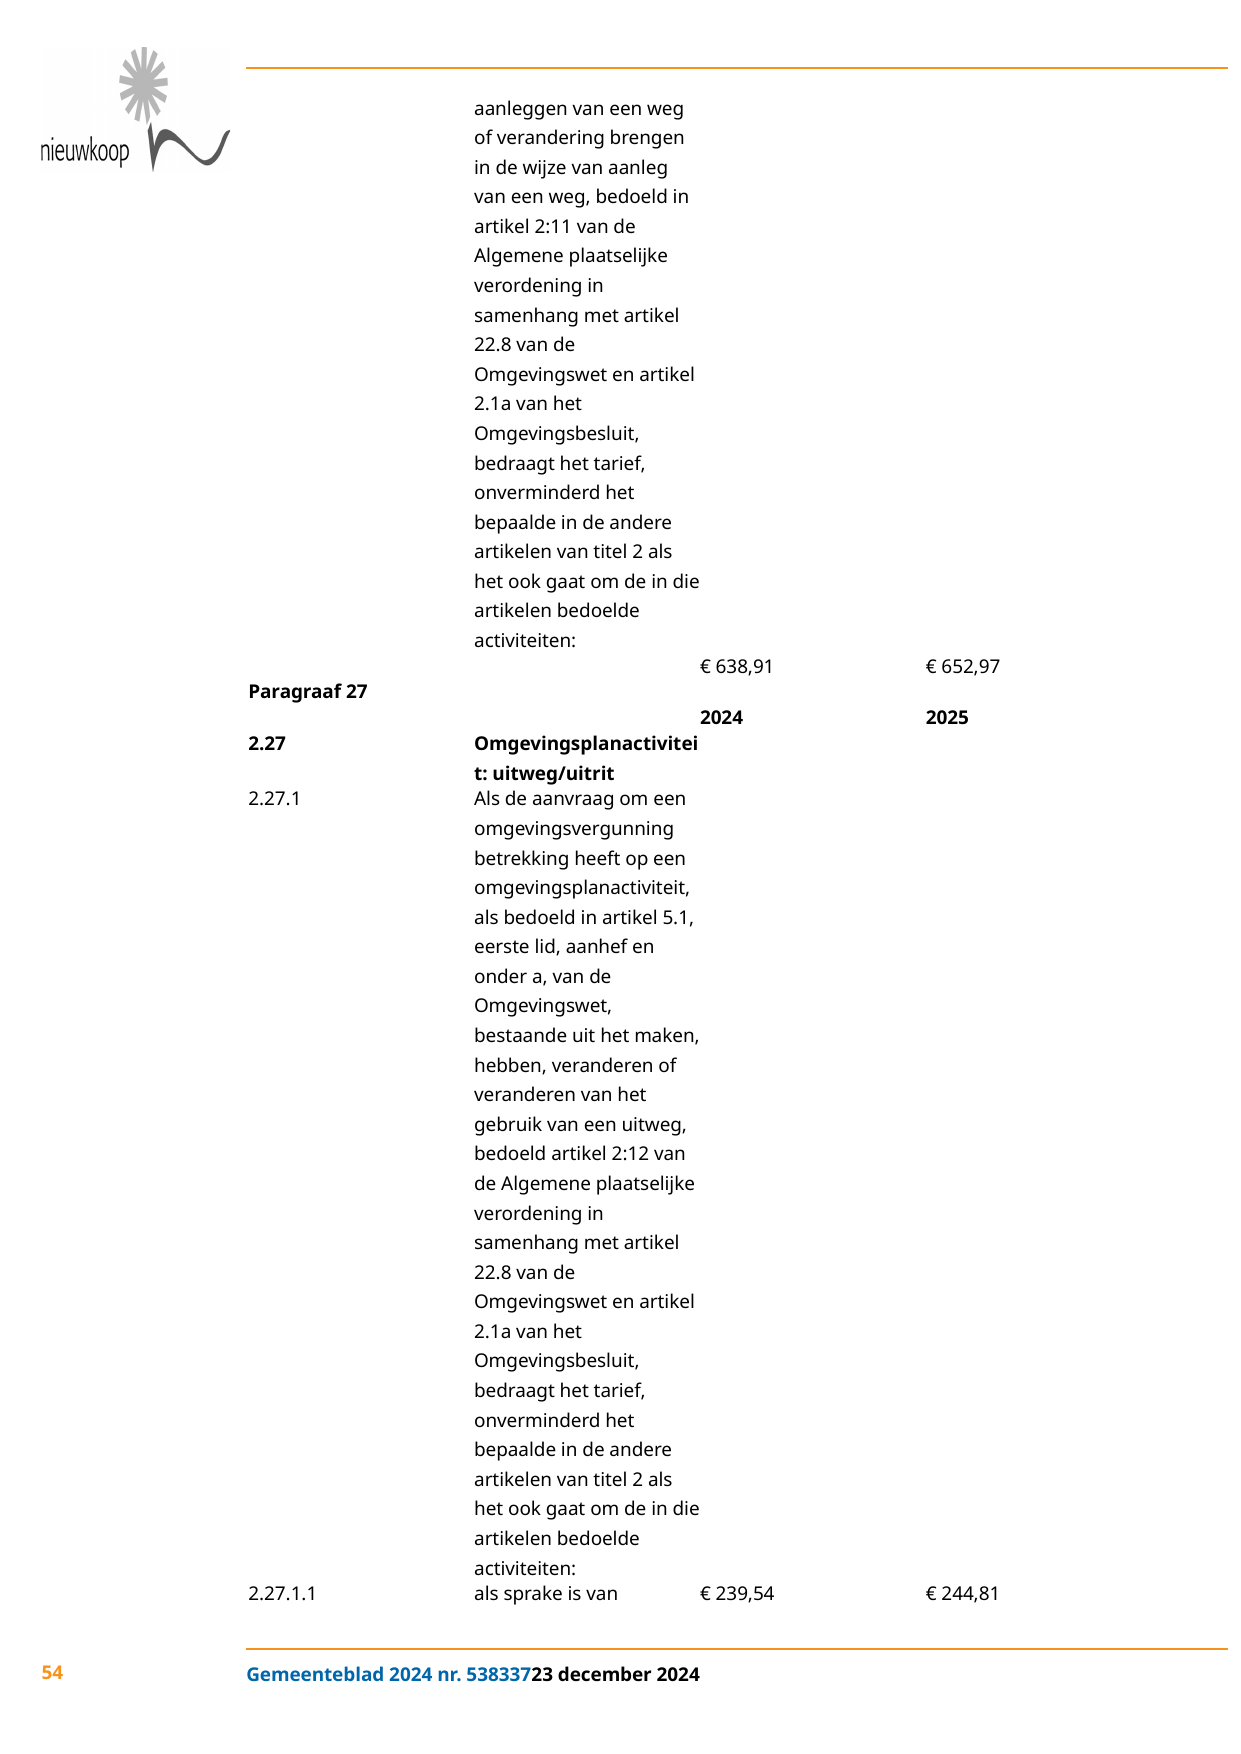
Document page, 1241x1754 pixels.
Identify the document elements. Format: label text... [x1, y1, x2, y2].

picture [41, 47, 231, 172]
table_cell € 638,91 [700, 653, 926, 679]
table_cell Paragraaf 27 [248, 679, 474, 704]
table_cell 2024 [700, 705, 926, 730]
table_cell als sprake is van [474, 1580, 700, 1606]
table_cell [700, 786, 926, 1580]
table_cell [248, 705, 474, 730]
table_cell [700, 730, 926, 786]
table_cell [926, 95, 1152, 653]
table_cell Omgevingsplanactiviteit: uitweg/uitrit [474, 730, 700, 786]
table_cell [926, 730, 1152, 786]
table_cell [474, 653, 700, 679]
table_cell [700, 95, 926, 653]
table_cell € 652,97 [926, 653, 1152, 679]
table_cell 2.27 [248, 730, 474, 786]
table_cell [474, 679, 700, 704]
table_cell [248, 653, 474, 679]
table_cell 2.27.1 [248, 786, 474, 1580]
table_cell € 239,54 [700, 1580, 926, 1606]
table_cell Als de aanvraag om een omgevingsvergunning betrekking heeft op een omgevingsplanactiviteit, als bedoeld in artikel 5.1, eerste lid, aanhef en onder a, van de Omgevingswet, bestaande uit het maken, hebben, veranderen of veranderen van het gebruik van een uitweg, bedoeld artikel 2:12 van de Algemene plaatselijke verordening in samenhang met artikel 22.8 van de Omgevingswet en artikel 2.1a van het Omgevingsbesluit, bedraagt het tarief, onverminderd het bepaalde in de andere artikelen van titel 2 als het ook gaat om de in die artikelen bedoelde activiteiten: [474, 786, 700, 1580]
table_cell [474, 705, 700, 730]
table_cell [926, 786, 1152, 1580]
table_cell € 244,81 [926, 1580, 1152, 1606]
table_cell aanleggen van een weg of verandering brengen in de wijze van aanleg van een weg, bedoeld in artikel 2:11 van de Algemene plaatselijke verordening in samenhang met artikel 22.8 van de Omgevingswet en artikel 2.1a van het Omgevingsbesluit, bedraagt het tarief, onverminderd het bepaalde in de andere artikelen van titel 2 als het ook gaat om de in die artikelen bedoelde activiteiten: [474, 95, 700, 653]
table_cell 2.27.1.1 [248, 1580, 474, 1606]
table_cell [248, 95, 474, 653]
table_cell [926, 679, 1152, 704]
table_cell 2025 [926, 705, 1152, 730]
table_cell [700, 679, 926, 704]
